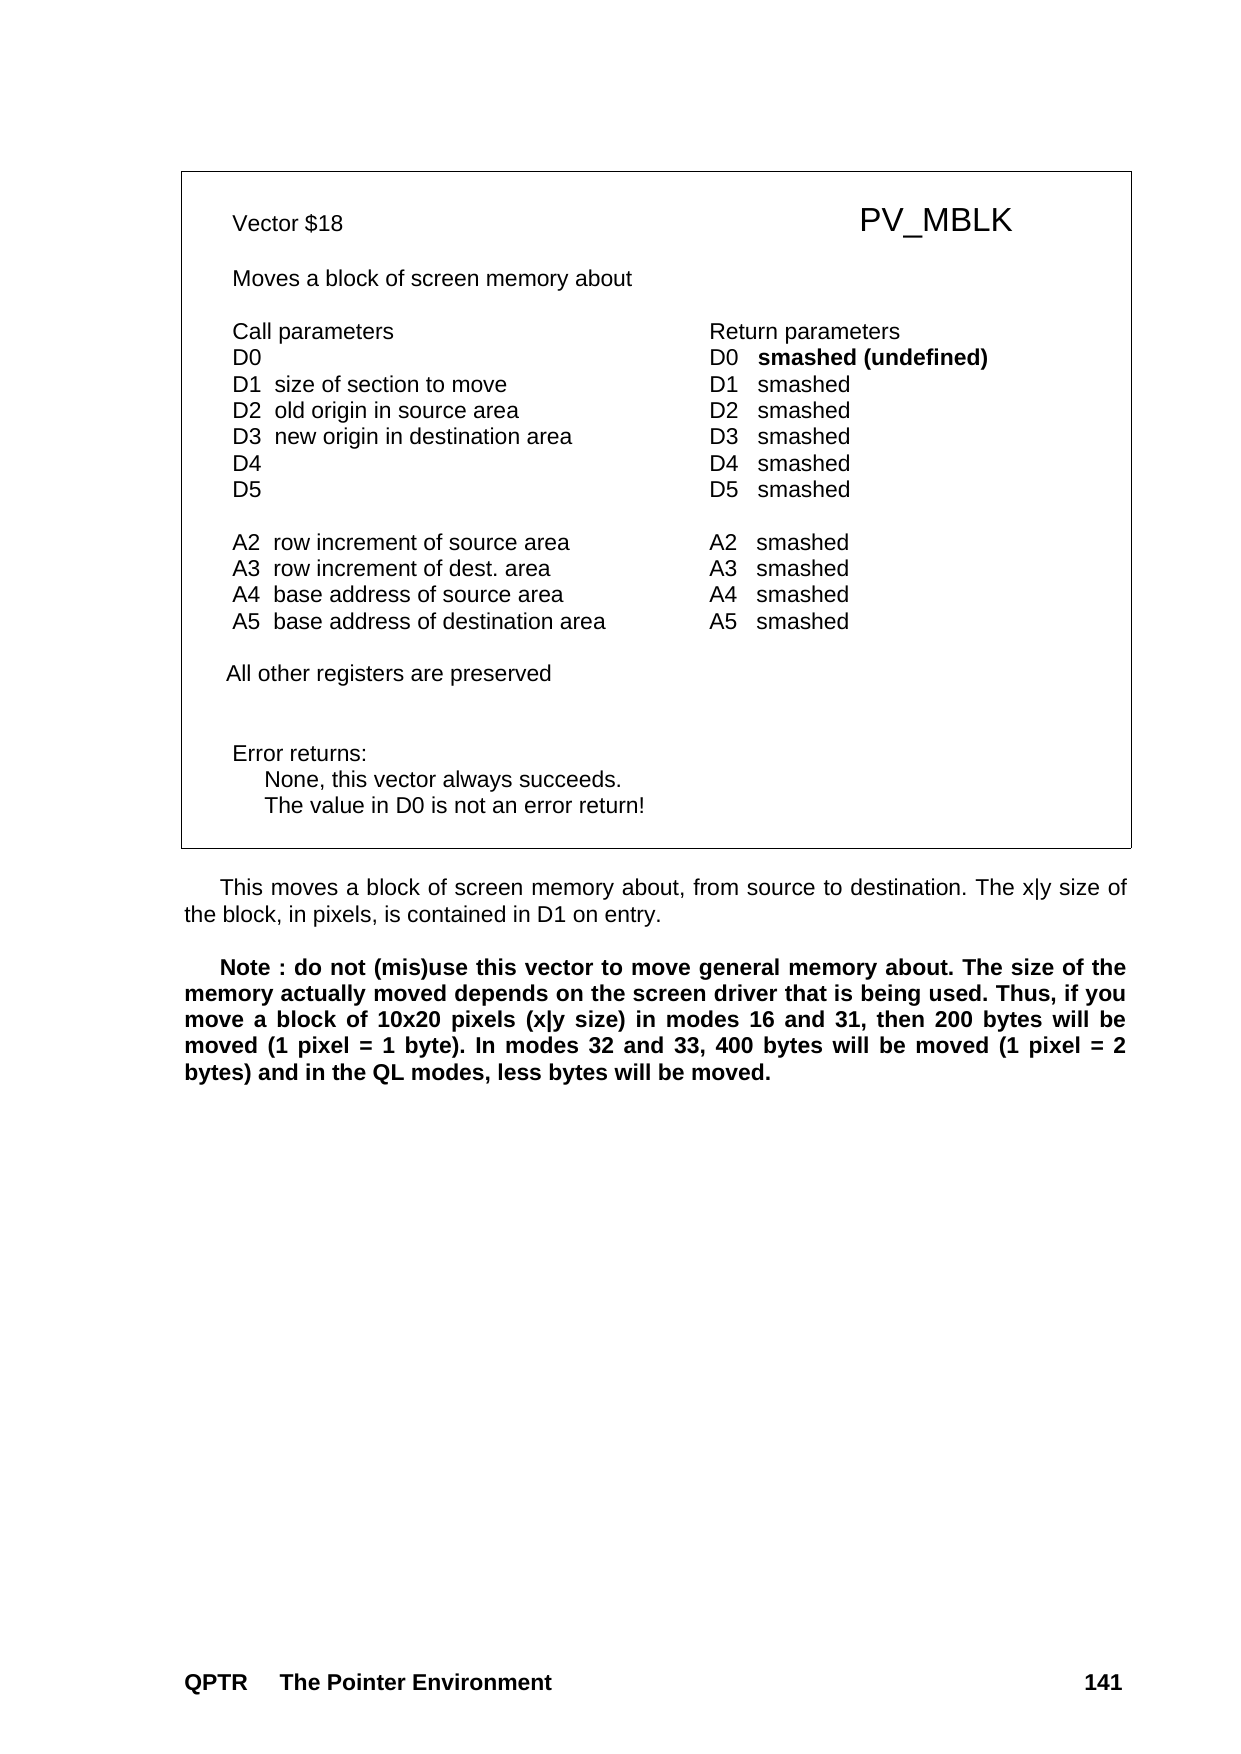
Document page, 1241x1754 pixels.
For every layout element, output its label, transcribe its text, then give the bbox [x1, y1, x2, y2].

text None, this vector always succeeds. [184, 766, 1128, 792]
text A4 base address of source area A4 smashed [184, 581, 1128, 608]
text D4 D4 smashed [184, 449, 1128, 476]
text A3 row increment of dest. area A3 smashed [184, 555, 1128, 581]
text The value in D0 is not an error return! [184, 792, 1128, 818]
text D3 new origin in destination area D3 smashed [184, 423, 1128, 449]
text A5 base address of destination area A5 smashed [184, 608, 1128, 634]
text D1 size of section to move D1 smashed [184, 371, 1128, 397]
text D5 D5 smashed [184, 476, 1128, 502]
text Note : do not (mis)use this vector to move general memory about. The size of the memory actually moved depends on the screen driver that is being used. Thus, if you move a block of 10x20 pixels (x|y size) in modes 16 and 31, then 200 bytes will be moved (1 pixel = 1 byte). In modes 32 and 33, 400 bytes will be moved (1 pixel = 2 bytes) and in the QL modes, less bytes will be moved. [184, 953, 1128, 1085]
text Error returns: [184, 739, 1128, 766]
text A2 row increment of source area A2 smashed [184, 529, 1128, 555]
text D0 D0 smashed (undefined) [184, 344, 1128, 371]
text Call parameters Return parameters [184, 318, 1128, 344]
text D2 old origin in source area D2 smashed [184, 397, 1128, 423]
text Vector $18 PV_MBLK [184, 200, 1128, 239]
text Moves a block of screen memory about [184, 265, 1128, 291]
text All other registers are preserved [184, 660, 1128, 687]
text This moves a block of screen memory about, from source to destination. The x|y size of the block, in pixels, is contained in D1 on entry. [184, 874, 1128, 927]
